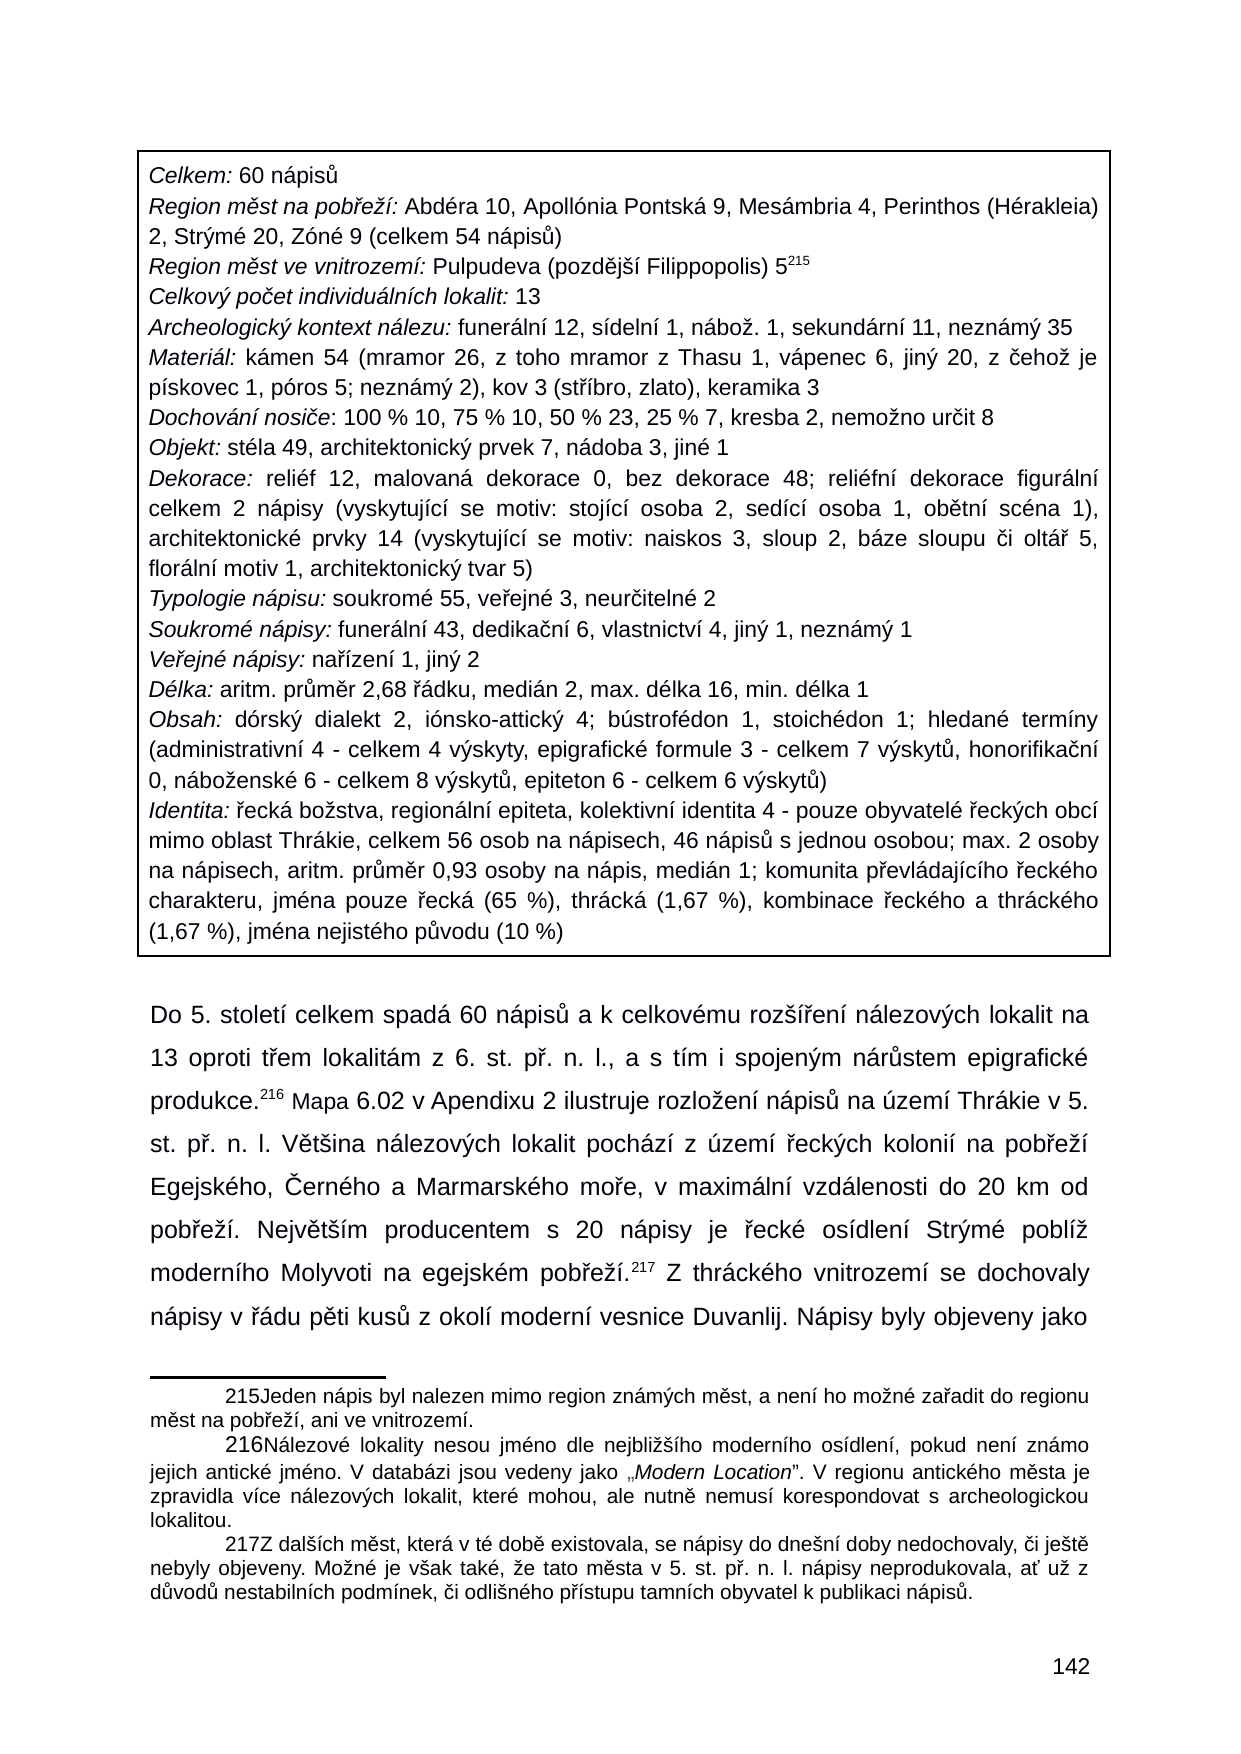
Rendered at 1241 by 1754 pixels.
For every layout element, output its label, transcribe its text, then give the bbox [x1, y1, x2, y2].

text Nálezové lokality nesou jméno dle nejbližšího moderního osídlení, pokud není známo jejich antické jméno. V databázi jsou vedeny jako „Modern Location”. V regionu antického města je zpravidla více nálezových lokalit, které mohou, ale nutně nemusí korespondovat s archeologickou lokalitou. [150, 1431, 1090, 1532]
text Do 5. století celkem spadá 60 nápisů a k celkovému rozšíření nálezových lokalit na 13 oproti třem lokalitám z 6. st. př. n. l., a s tím i spojeným nárůstem epigrafické produkce. Mapa 6.02 v Apendixu 2 ilustruje rozložení nápisů na území Thrákie v 5. st. př. n. l. Většina nálezových lokalit pochází z území řeckých kolonií na pobřeží Egejského, Černého a Marmarského moře, v maximální vzdálenosti do 20 km od pobřeží. Největším producentem s 20 nápisy je řecké osídlení Strýmé poblíž moderního Molyvoti na egejském pobřeží. Z thráckého vnitrozemí se dochovaly nápisy v řádu pěti kusů z okolí moderní vesnice Duvanlij. Nápisy byly objeveny jako [150, 1000, 1090, 1330]
table_header Celkem: 60 nápisů Region měst na pobřeží: Abdéra 10, Apollónia Pontská 9, Mesámbria 4, Perinthos (Hérakleia) 2, Strýmé 20, Zóné 9 (celkem 54 nápisů) Region měst ve vnitrozemí: Pulpudeva (pozdější Filippopolis) 5 Celkový počet individuálních lokalit: 13 Archeologický kontext nálezu: funerální 12, sídelní 1, nábož. 1, sekundární 11, neznámý 35 Materiál: kámen 54 (mramor 26, z toho mramor z Thasu 1, vápenec 6, jiný 20, z čehož je pískovec 1, póros 5; neznámý 2), kov 3 (stříbro, zlato), keramika 3 Dochování nosiče: 100 % 10, 75 % 10, 50 % 23, 25 % 7, kresba 2, nemožno určit 8 Objekt: stéla 49, architektonický prvek 7, nádoba 3, jiné 1 Dekorace: reliéf 12, malovaná dekorace 0, bez dekorace 48; reliéfní dekorace figurální celkem 2 nápisy (vyskytující se motiv: stojící osoba 2, sedící osoba 1, obětní scéna 1), architektonické prvky 14 (vyskytující se motiv: naiskos 3, sloup 2, báze sloupu či oltář 5, florální motiv 1, architektonický tvar 5) Typologie nápisu: soukromé 55, veřejné 3, neurčitelné 2 Soukromé nápisy: funerální 43, dedikační 6, vlastnictví 4, jiný 1, neznámý 1 Veřejné nápisy: nařízení 1, jiný 2 Délka: aritm. průměr 2,68 řádku, medián 2, max. délka 16, min. délka 1 Obsah: dórský dialekt 2, iónsko-attický 4; bústrofédon 1, stoichédon 1; hledané termíny (administrativní 4 - celkem 4 výskyty, epigrafické formule 3 - celkem 7 výskytů, honorifikační 0, náboženské 6 - celkem 8 výskytů, epiteton 6 - celkem 6 výskytů) Identita: řecká božstva, regionální epiteta, kolektivní identita 4 - pouze obyvatelé řeckých obcí mimo oblast Thrákie, celkem 56 osob na nápisech, 46 nápisů s jednou osobou; max. 2 osoby na nápisech, aritm. průměr 0,93 osoby na nápis, medián 1; komunita převládajícího řeckého charakteru, jména pouze řecká (65 %), thrácká (1,67 %), kombinace řeckého a thráckého (1,67 %), jména nejistého původu (10 %) [139, 152, 1109, 954]
text Z dalších měst, která v té době existovala, se nápisy do dnešní doby nedochovaly, či ještě nebyly objeveny. Možné je však také, že tato města v 5. st. př. n. l. nápisy neprodukovala, ať už z důvodů nestabilních podmínek, či odlišného přístupu tamních obyvatel k publikaci nápisů. [150, 1532, 1090, 1604]
